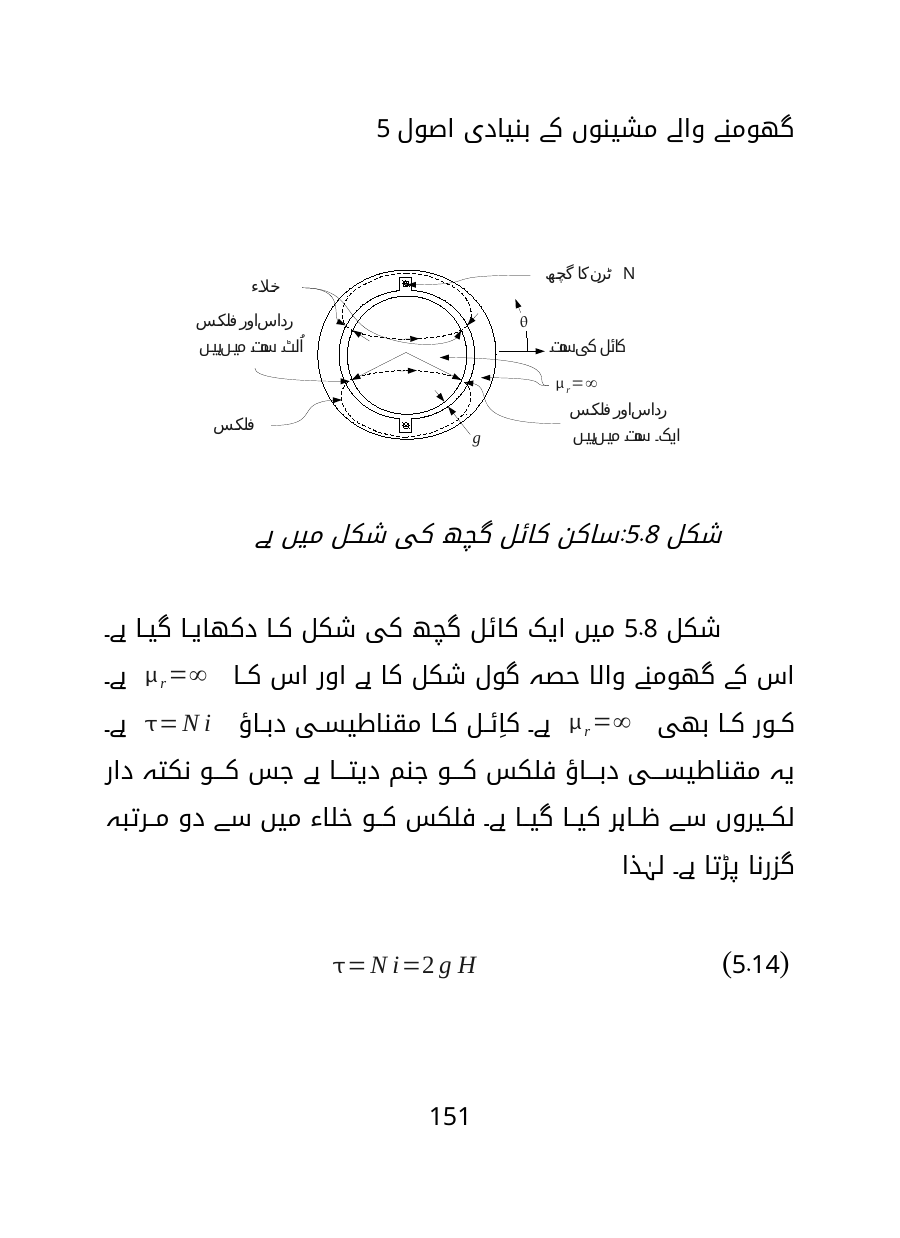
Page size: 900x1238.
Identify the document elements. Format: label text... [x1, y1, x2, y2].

text شکل 5.8:ساکن کائل گچھ کی شکل میں ہے [179, 195, 721, 559]
table_header [105, 936, 696, 1007]
text شکل 5.8 میں ایک کائل گچھ کی شکل کا دکھایا گیا ہے۔اس کے گھومنے والا حصہ گول شکل کا ہے اور اس کا ہے۔کور کا بھی ہے۔ کاِئل کا مقناطیسی دباؤ ہے۔ یہ مقناطیسی دباؤ فلکس کو جنم دیتا ہے جس کو نکتہ دار لکیروں سے ظاہر کیا گیا ہے۔ فلکس کو خلاء میں سے دو مرتبہ گزرنا پڑتا ہے۔ لہٰذا [105, 605, 795, 889]
table_header (5.14) [696, 936, 795, 1007]
